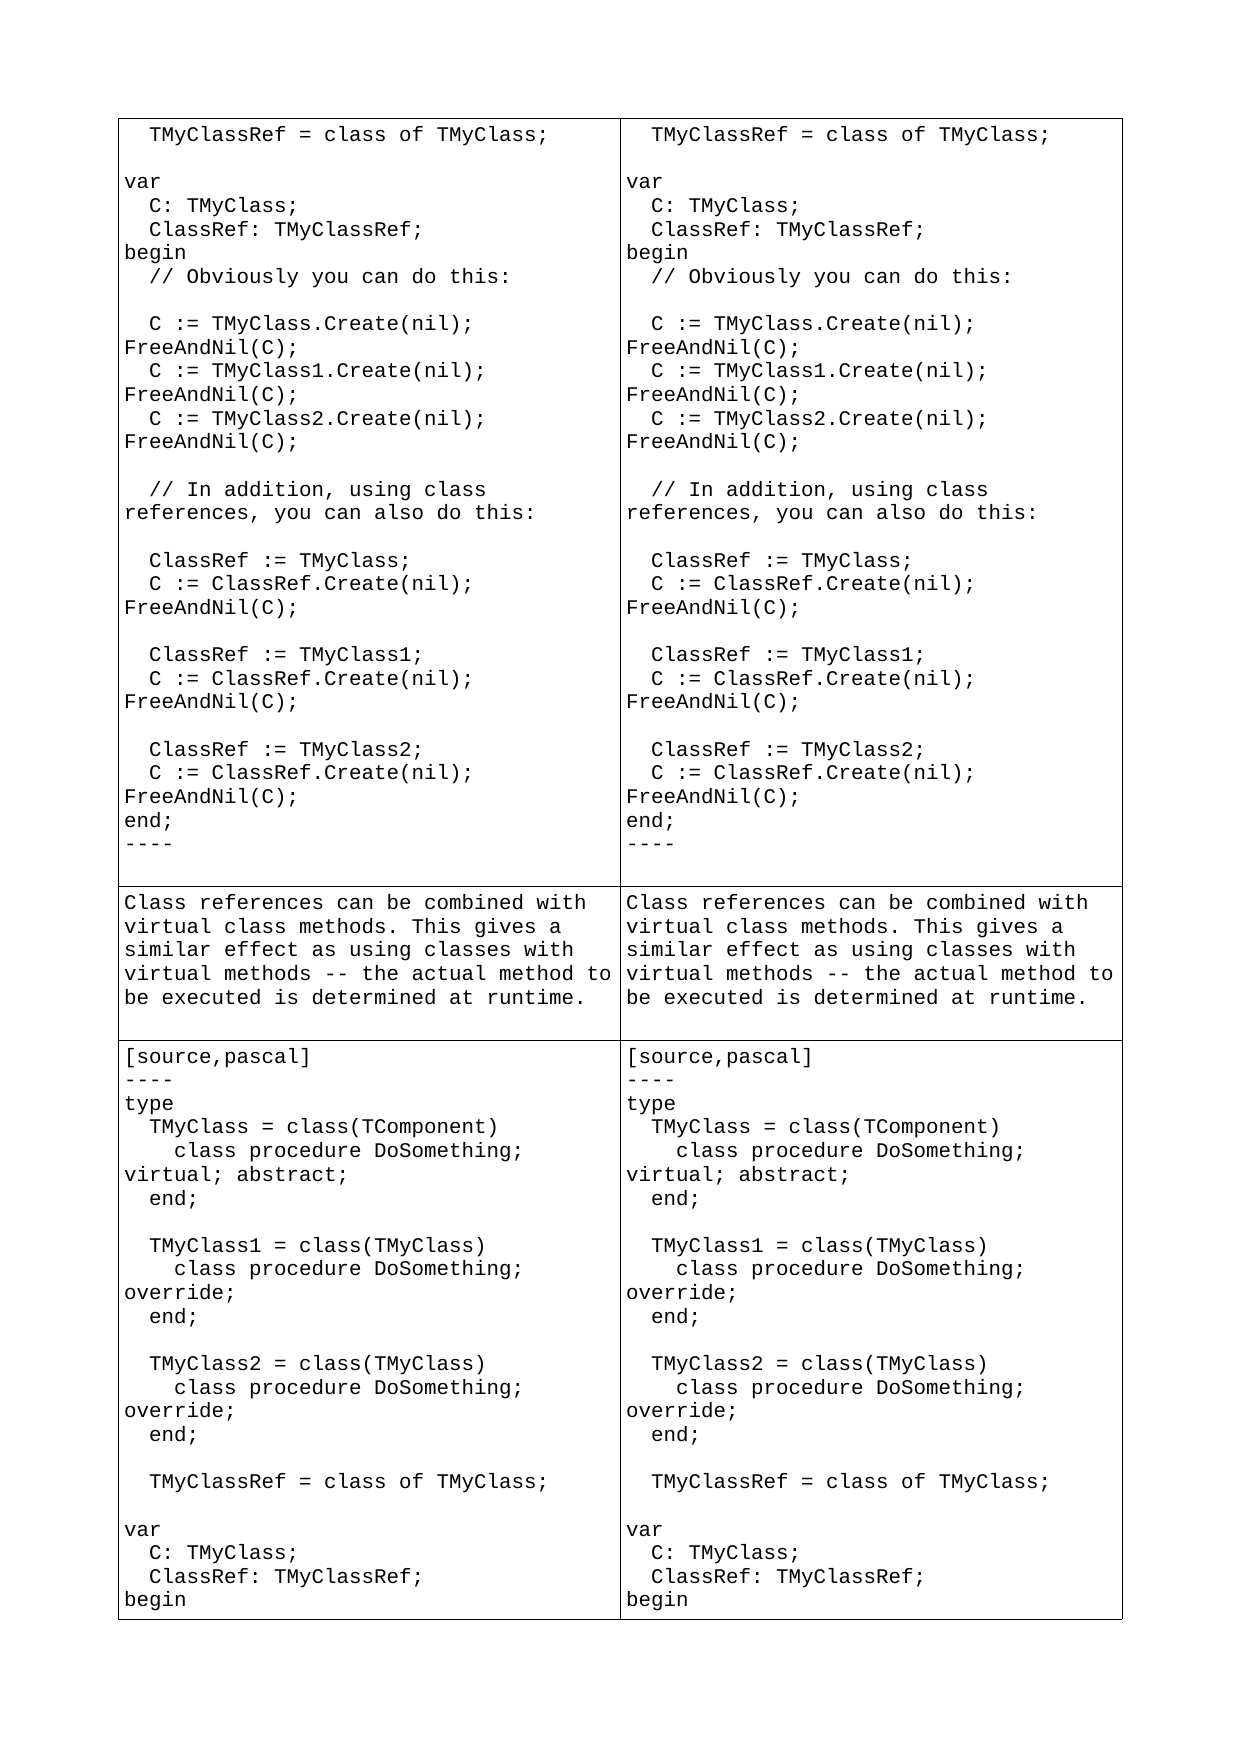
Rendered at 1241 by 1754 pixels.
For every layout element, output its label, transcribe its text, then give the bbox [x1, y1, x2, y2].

table_cell TMyClassRef = class of TMyClass; var C: TMyClass; ClassRef: TMyClassRef; begin // Obviously you can do this: C := TMyClass.Create(nil); FreeAndNil(C); C := TMyClass1.Create(nil); FreeAndNil(C); C := TMyClass2.Create(nil); FreeAndNil(C); // In addition, using class references, you can also do this: ClassRef := TMyClass; C := ClassRef.Create(nil); FreeAndNil(C); ClassRef := TMyClass1; C := ClassRef.Create(nil); FreeAndNil(C); ClassRef := TMyClass2; C := ClassRef.Create(nil); FreeAndNil(C); end; ---- [621, 119, 1122, 886]
table_cell [source,pascal] ---- type TMyClass = class(TComponent) class procedure DoSomething; virtual; abstract; end; TMyClass1 = class(TMyClass) class procedure DoSomething; override; end; TMyClass2 = class(TMyClass) class procedure DoSomething; override; end; TMyClassRef = class of TMyClass; var C: TMyClass; ClassRef: TMyClassRef; begin [621, 1041, 1122, 1619]
table_cell [source,pascal] ---- type TMyClass = class(TComponent) class procedure DoSomething; virtual; abstract; end; TMyClass1 = class(TMyClass) class procedure DoSomething; override; end; TMyClass2 = class(TMyClass) class procedure DoSomething; override; end; TMyClassRef = class of TMyClass; var C: TMyClass; ClassRef: TMyClassRef; begin [119, 1041, 620, 1619]
table_cell TMyClassRef = class of TMyClass; var C: TMyClass; ClassRef: TMyClassRef; begin // Obviously you can do this: C := TMyClass.Create(nil); FreeAndNil(C); C := TMyClass1.Create(nil); FreeAndNil(C); C := TMyClass2.Create(nil); FreeAndNil(C); // In addition, using class references, you can also do this: ClassRef := TMyClass; C := ClassRef.Create(nil); FreeAndNil(C); ClassRef := TMyClass1; C := ClassRef.Create(nil); FreeAndNil(C); ClassRef := TMyClass2; C := ClassRef.Create(nil); FreeAndNil(C); end; ---- [119, 119, 620, 886]
table_cell Class references can be combined with virtual class methods. This gives a similar effect as using classes with virtual methods -- the actual method to be executed is determined at runtime. [621, 887, 1122, 1040]
table_cell Class references can be combined with virtual class methods. This gives a similar effect as using classes with virtual methods -- the actual method to be executed is determined at runtime. [119, 887, 620, 1040]
